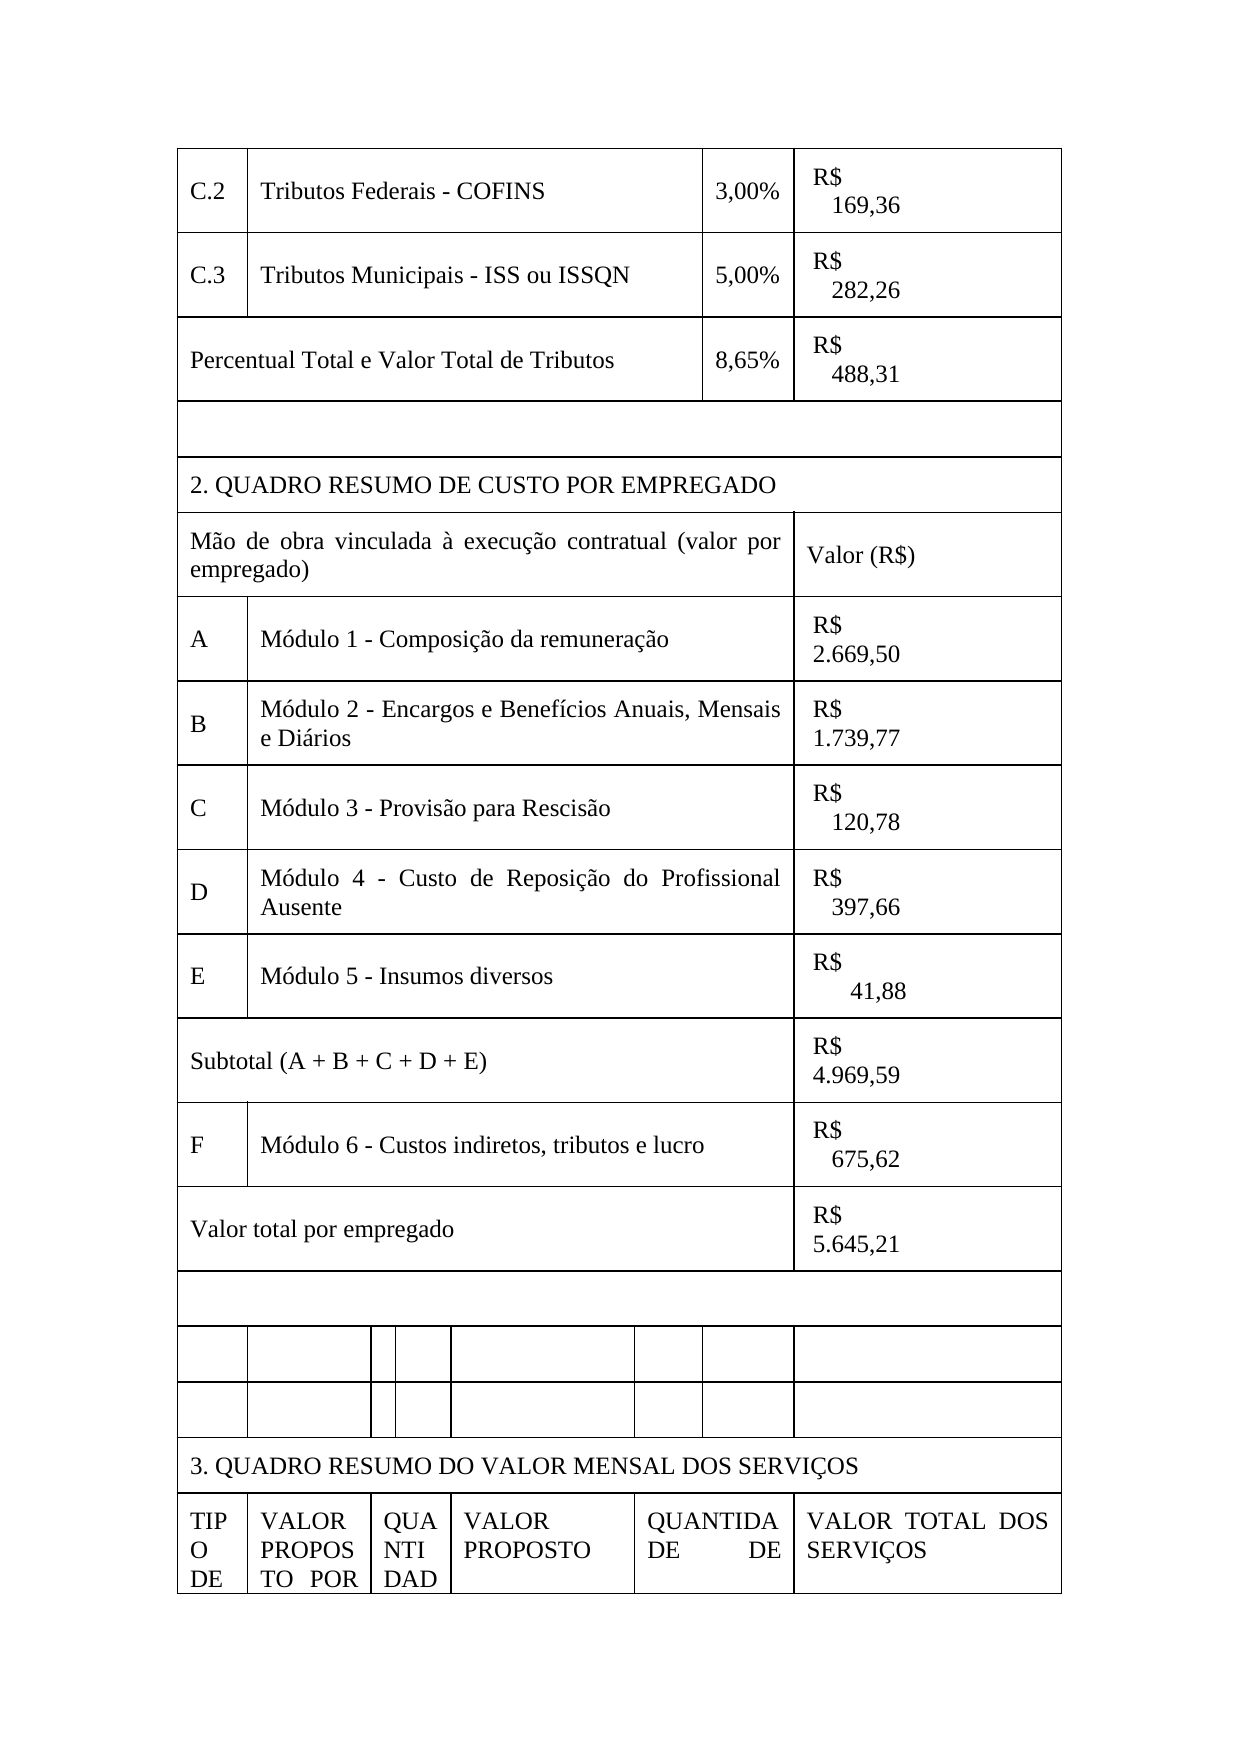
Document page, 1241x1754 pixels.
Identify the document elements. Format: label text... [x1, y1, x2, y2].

table_cell [372, 1383, 395, 1436]
table_cell C [178, 766, 247, 848]
table_cell TIPO DE [178, 1494, 247, 1592]
table_cell [178, 1327, 247, 1381]
table_cell [452, 1383, 634, 1436]
table_cell [635, 1327, 702, 1381]
table_cell Tributos Federais - COFINS [248, 149, 702, 232]
table_cell D [178, 850, 247, 933]
table_cell [178, 1272, 1061, 1325]
table_cell Percentual Total e Valor Total de Tributos [178, 318, 702, 400]
table_cell 2. QUADRO RESUMO DE CUSTO POR EMPREGADO [178, 458, 1061, 511]
table_cell [703, 1327, 793, 1381]
table_cell 3,00% [703, 149, 793, 232]
table_cell E [178, 935, 247, 1017]
table_cell R$ 675,62 [795, 1103, 1061, 1186]
table_cell F [178, 1103, 247, 1186]
table_cell R$ 41,88 [795, 935, 1061, 1017]
table_cell 3. QUADRO RESUMO DO VALOR MENSAL DOS SERVIÇOS [178, 1438, 1061, 1492]
table_cell [703, 1383, 793, 1436]
table_cell [795, 1383, 1061, 1436]
table_cell Módulo 5 - Insumos diversos [248, 935, 793, 1017]
table_cell QUANTIDAD [372, 1494, 450, 1592]
table_cell R$ 2.669,50 [795, 597, 1061, 680]
table_cell A [178, 597, 247, 680]
table_cell [178, 402, 1061, 456]
table_cell Valor total por empregado [178, 1187, 793, 1270]
table_cell VALOR PROPOSTO POR [248, 1494, 370, 1592]
table_cell R$ 397,66 [795, 850, 1061, 933]
table_cell Módulo 3 - Provisão para Rescisão [248, 766, 793, 848]
table_cell B [178, 682, 247, 764]
table_cell Mão de obra vinculada à execução contratual (valor por empregado) [178, 513, 793, 596]
table_cell [396, 1327, 450, 1381]
table_cell C.2 [178, 149, 247, 232]
table_cell C.3 [178, 233, 247, 316]
table_cell VALOR TOTAL DOS SERVIÇOS [795, 1494, 1061, 1592]
table_cell [635, 1383, 702, 1436]
table_cell [248, 1383, 370, 1436]
table_cell R$ 1.739,77 [795, 682, 1061, 764]
table_cell [372, 1327, 395, 1381]
table_cell Módulo 4 - Custo de Reposição do Profissional Ausente [248, 850, 793, 933]
table_cell Valor (R$) [795, 513, 1061, 596]
table_cell R$ 5.645,21 [795, 1187, 1061, 1270]
table_cell Tributos Municipais - ISS ou ISSQN [248, 233, 702, 316]
table_cell 5,00% [703, 233, 793, 316]
table_cell Módulo 6 - Custos indiretos, tributos e lucro [248, 1103, 793, 1186]
table_cell 8,65% [703, 318, 793, 400]
table_cell [248, 1327, 370, 1381]
table_cell R$ 169,36 [795, 149, 1061, 232]
table_cell [452, 1327, 634, 1381]
table_cell Módulo 2 - Encargos e Benefícios Anuais, Mensais e Diários [248, 682, 793, 764]
table_cell [396, 1383, 450, 1436]
table_cell VALOR PROPOSTO [452, 1494, 634, 1592]
table_cell R$ 282,26 [795, 233, 1061, 316]
table_cell [795, 1327, 1061, 1381]
table_cell QUANTIDADE DE [635, 1494, 793, 1592]
table_cell R$ 4.969,59 [795, 1019, 1061, 1101]
table_cell Subtotal (A + B + C + D + E) [178, 1019, 793, 1101]
table_cell Módulo 1 - Composição da remuneração [248, 597, 793, 680]
table_cell R$ 120,78 [795, 766, 1061, 848]
table_cell R$ 488,31 [795, 318, 1061, 400]
table_cell [178, 1383, 247, 1436]
